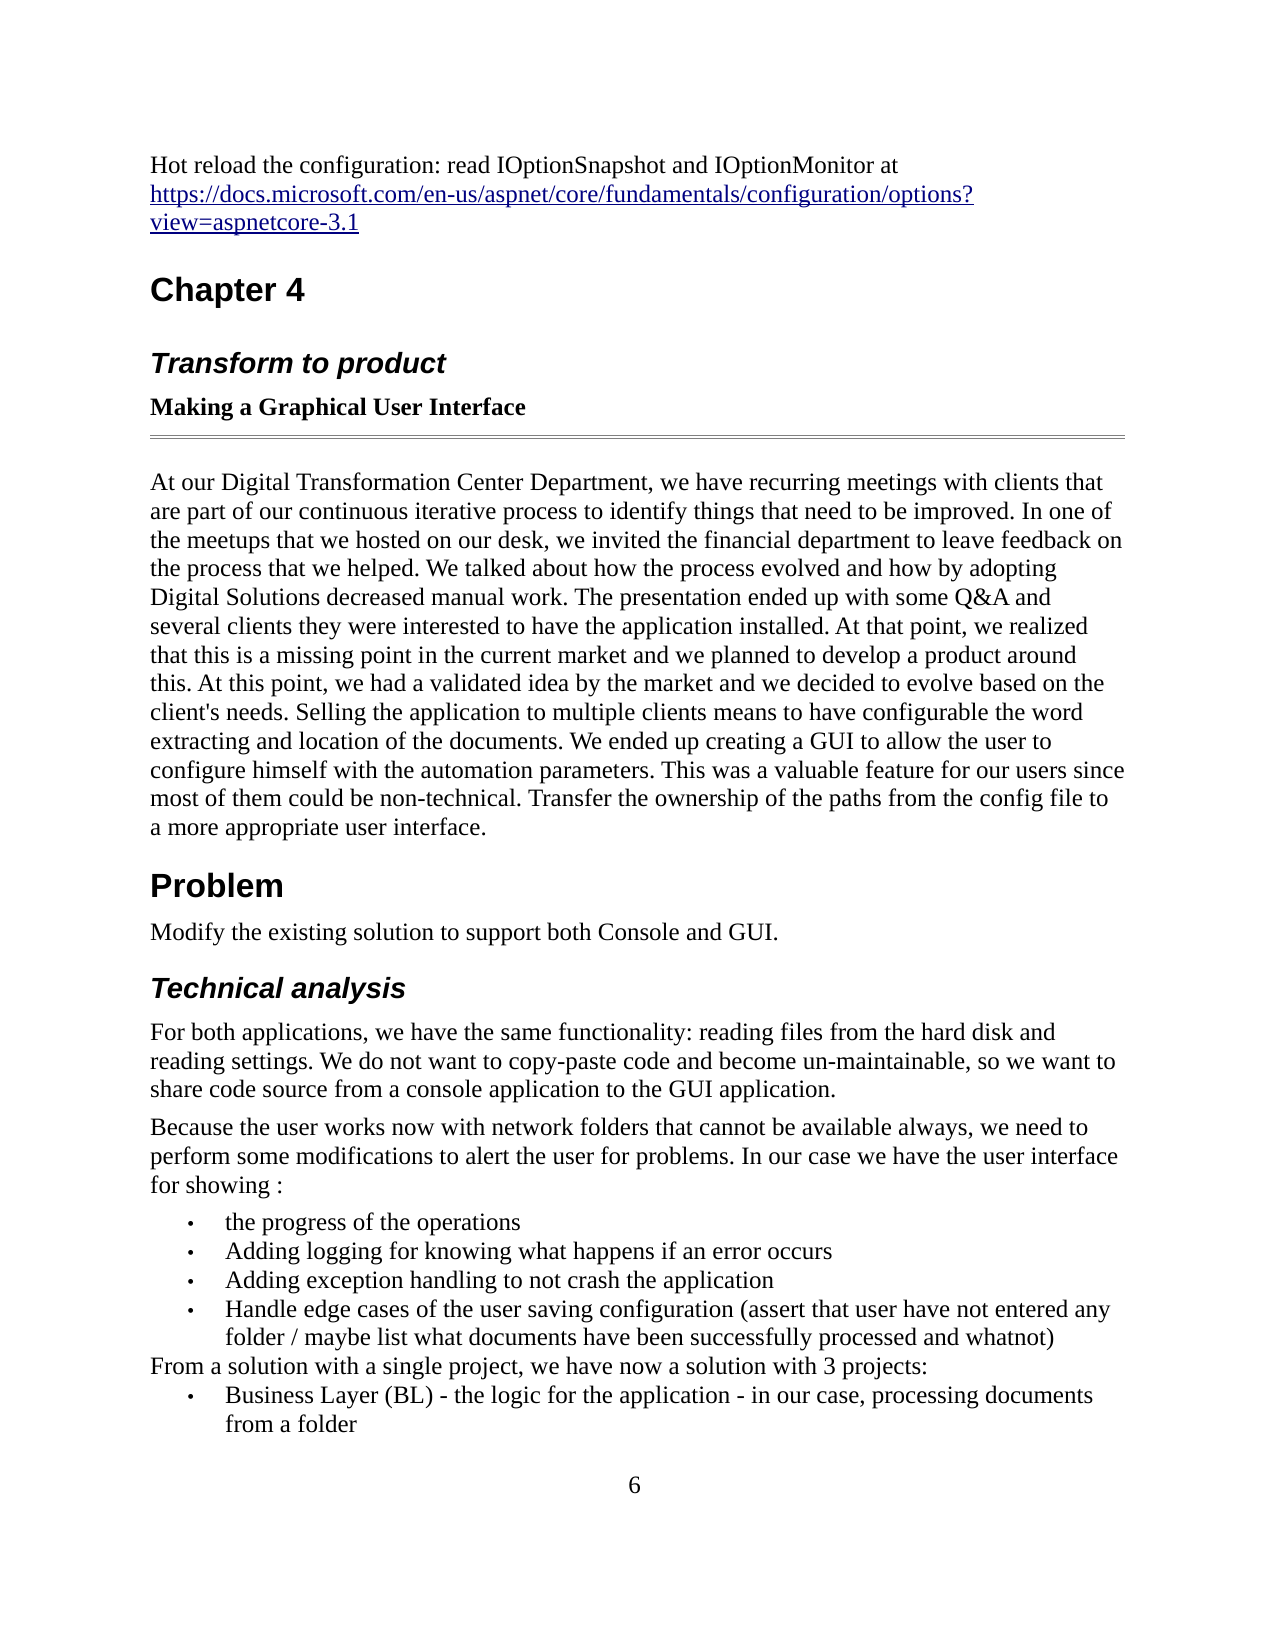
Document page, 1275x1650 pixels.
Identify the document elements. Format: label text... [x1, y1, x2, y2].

subtitle Technical analysis [150, 971, 1125, 1004]
text At our Digital Transformation Center Department, we have recurring meetings with clients that are part of our continuous iterative process to identify things that need to be improved. In one of the meetups that we hosted on our desk, we invited the financial department to leave feedback on the process that we helped. We talked about how the process evolved and how by adopting Digital Solutions decreased manual work. The presentation ended up with some Q&A and several clients they were interested to have the application installed. At that point, we realized that this is a missing point in the current market and we planned to develop a product around this. At this point, we had a validated idea by the market and we decided to evolve based on the client's needs. Selling the application to multiple clients means to have configurable the word extracting and location of the documents. We ended up creating a GUI to allow the user to configure himself with the automation parameters. This was a valuable feature for our users since most of them could be non-technical. Transfer the ownership of the paths from the config file to a more appropriate user interface. [150, 467, 1125, 841]
text Hot reload the configuration: read IOptionSnapshot and IOptionMonitor at https://docs.microsoft.com/en-us/aspnet/core/fundamentals/configuration/options?view=aspnetcore-3.1 [150, 150, 1125, 236]
list Business Layer (BL) - the logic for the application - in our case, processing documents from a folder [187, 1380, 1125, 1437]
subtitle Chapter 4 [150, 270, 1125, 309]
list Adding exception handling to not crash the application [187, 1265, 1125, 1294]
text Because the user works now with network folders that cannot be available always, we need to perform some modifications to alert the user for problems. In our case we have the user interface for showing : [150, 1112, 1125, 1198]
text Modify the existing solution to support both Console and GUI. [150, 917, 1125, 946]
list Handle edge cases of the user saving configuration (assert that user have not entered any folder / maybe list what documents have been successfully processed and whatnot) [187, 1294, 1125, 1351]
subtitle Transform to product [150, 346, 1125, 380]
text Making a Graphical User Interface [150, 392, 1125, 421]
subtitle Problem [150, 866, 1125, 905]
list Adding logging for knowing what happens if an error occurs [187, 1236, 1125, 1265]
text From a solution with a single project, we have now a solution with 3 projects: [150, 1351, 1125, 1380]
text For both applications, we have the same functionality: reading files from the hard disk and reading settings. We do not want to copy-paste code and become un-maintainable, so we want to share code source from a console application to the GUI application. [150, 1017, 1125, 1103]
list the progress of the operations [187, 1207, 1125, 1236]
